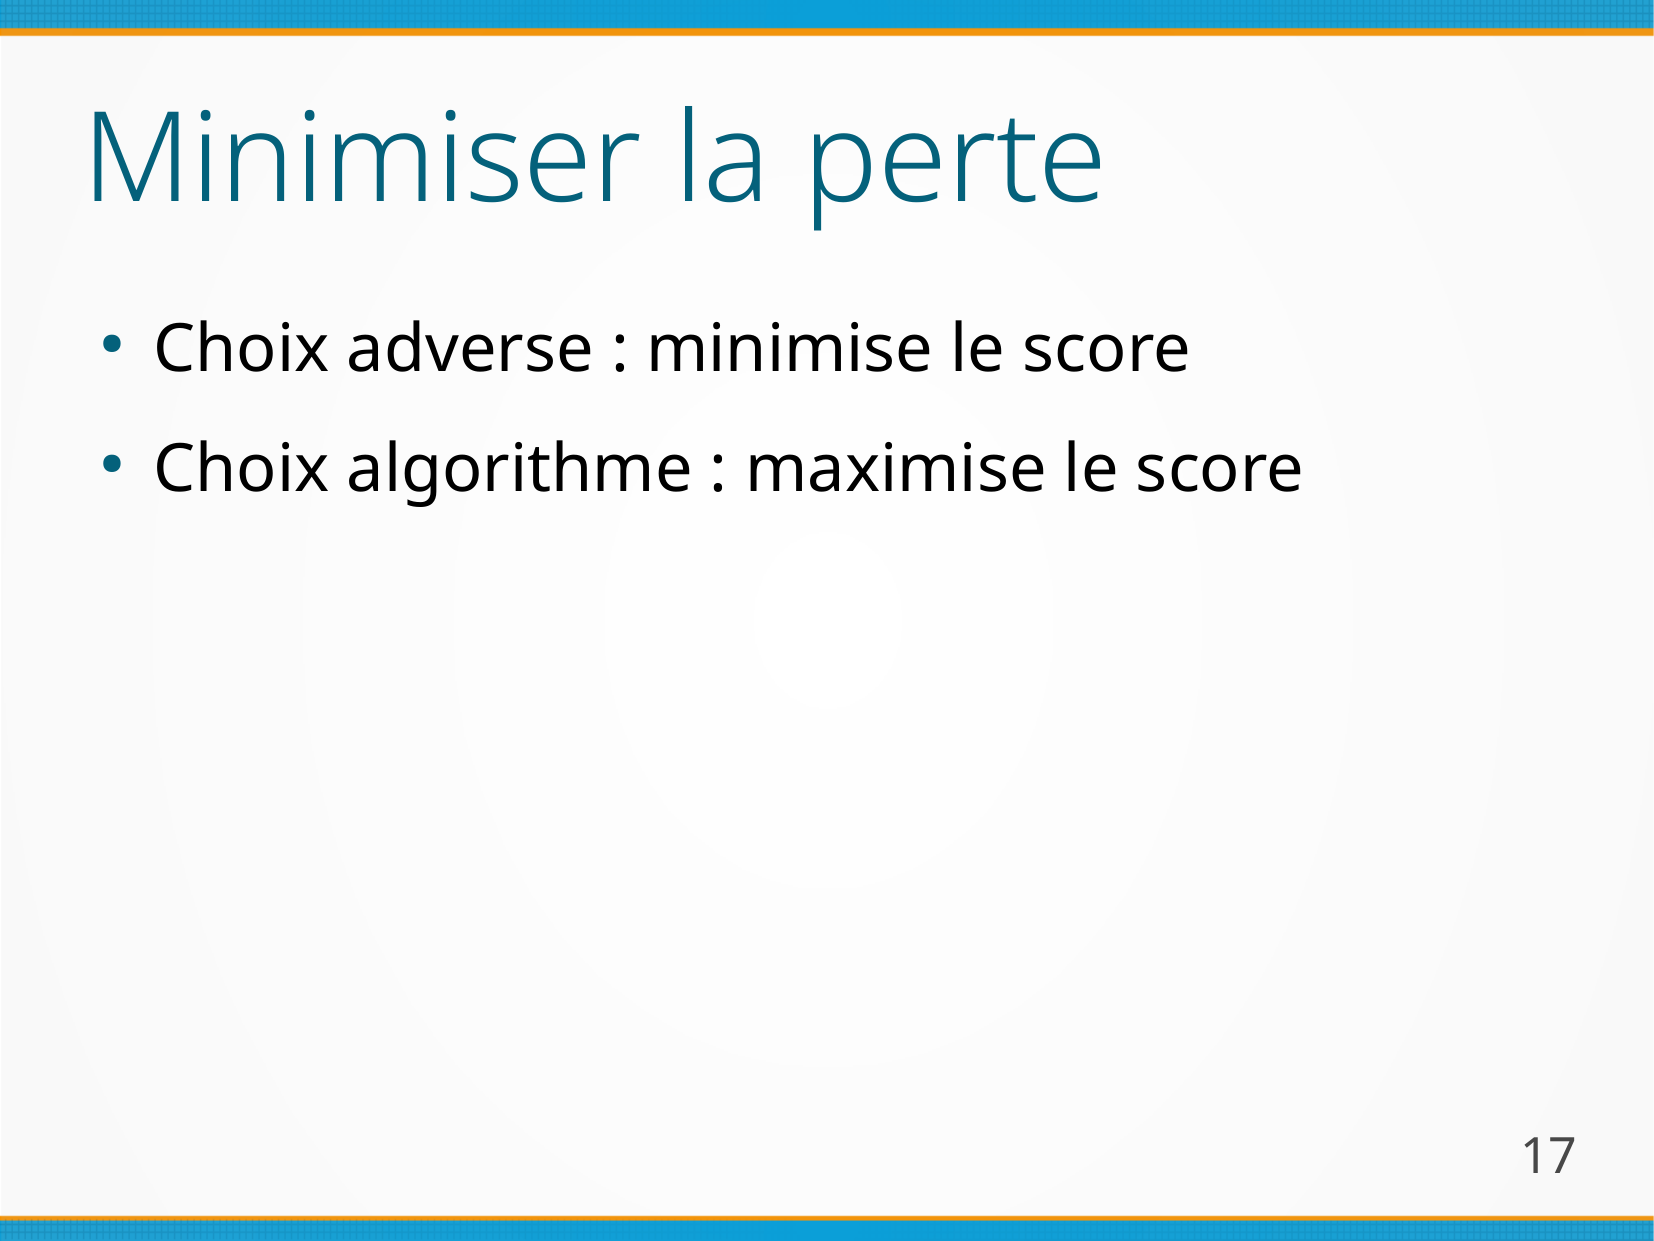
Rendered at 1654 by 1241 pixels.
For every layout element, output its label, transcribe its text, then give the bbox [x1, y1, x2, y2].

title Minimiser la perte [82, 49, 1571, 257]
list Choix adverse : minimise le score Choix algorithme : maximise le score [82, 300, 1576, 1186]
picture [0, 0, 1654, 1241]
